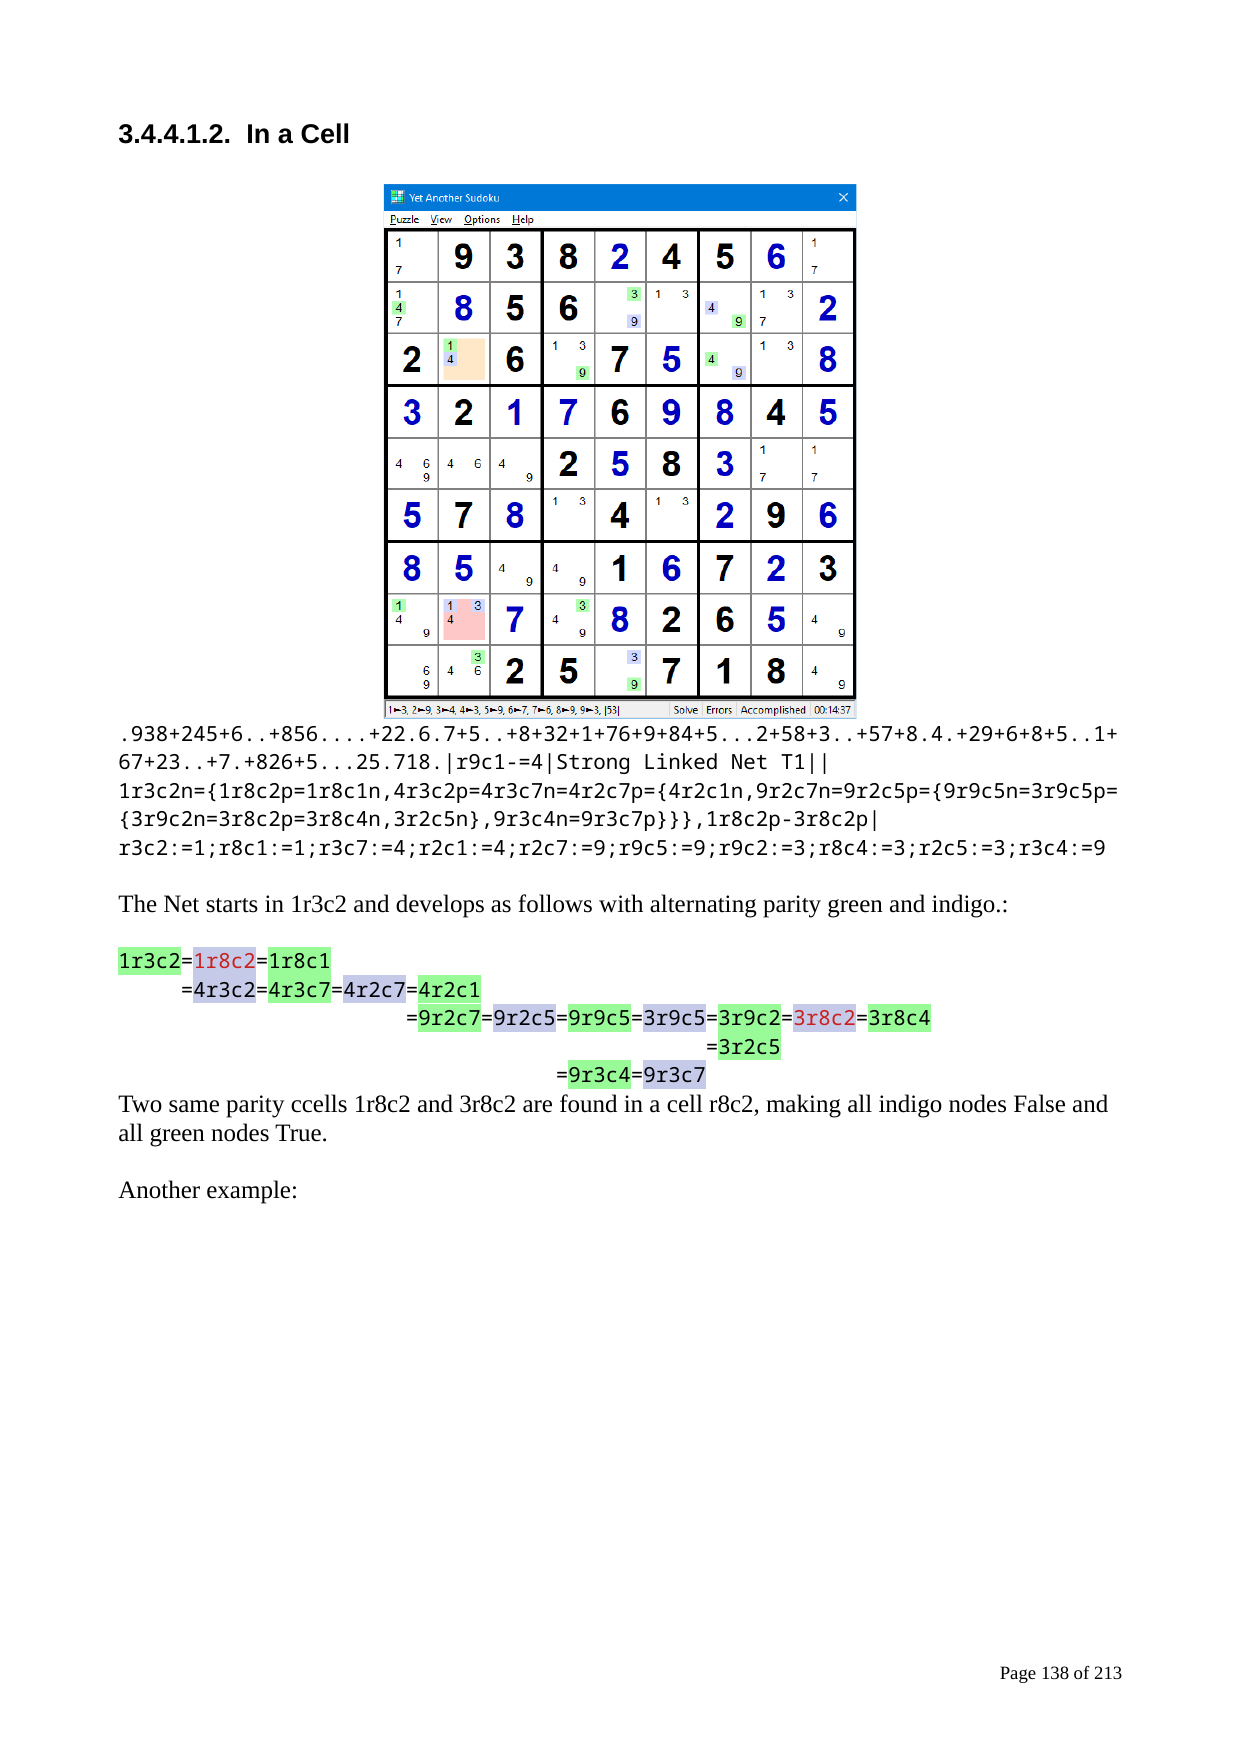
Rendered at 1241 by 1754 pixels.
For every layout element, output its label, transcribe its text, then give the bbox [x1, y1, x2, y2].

text =4r3c2=4r3c7=4r2c7=4r2c1 [118, 975, 1122, 1003]
subtitle In a Cell [118, 118, 1122, 149]
text The Net starts in 1r3c2 and develops as follows with alternating parity green and indigo.: [118, 889, 1122, 918]
text .938+245+6..+856....+22.6.7+5..+8+32+1+76+9+84+5...2+58+3..+57+8.4.+29+6+8+5..1+67+23..+7.+826+5...25.718.|r9c1-=4|Strong Linked Net T1||1r3c2n={1r8c2p=1r8c1n,4r3c2p=4r3c7n=4r2c7p={4r2c1n,9r2c7n=9r2c5p={9r9c5n=3r9c5p={3r9c2n=3r8c2p=3r8c4n,3r2c5n},9r3c4n=9r3c7p}}},1r8c2p-3r8c2p|r3c2:=1;r8c1:=1;r3c7:=4;r2c1:=4;r2c7:=9;r9c5:=9;r9c2:=3;r8c4:=3;r2c5:=3;r3c4:=9 [118, 719, 1122, 861]
text 1r3c2=1r8c2=1r8c1 [118, 947, 1122, 975]
text Two same parity ccells 1r8c2 and 3r8c2 are found in a cell r8c2, making all indigo nodes False and all green nodes True. [118, 1089, 1122, 1146]
text =9r2c7=9r2c5=9r9c5=3r9c5=3r9c2=3r8c2=3r8c4 [118, 1003, 1122, 1032]
text =3r2c5 [118, 1032, 1122, 1060]
picture [383, 184, 857, 719]
text Another example: [118, 1175, 1122, 1204]
text =9r3c4=9r3c7 [118, 1060, 1122, 1089]
